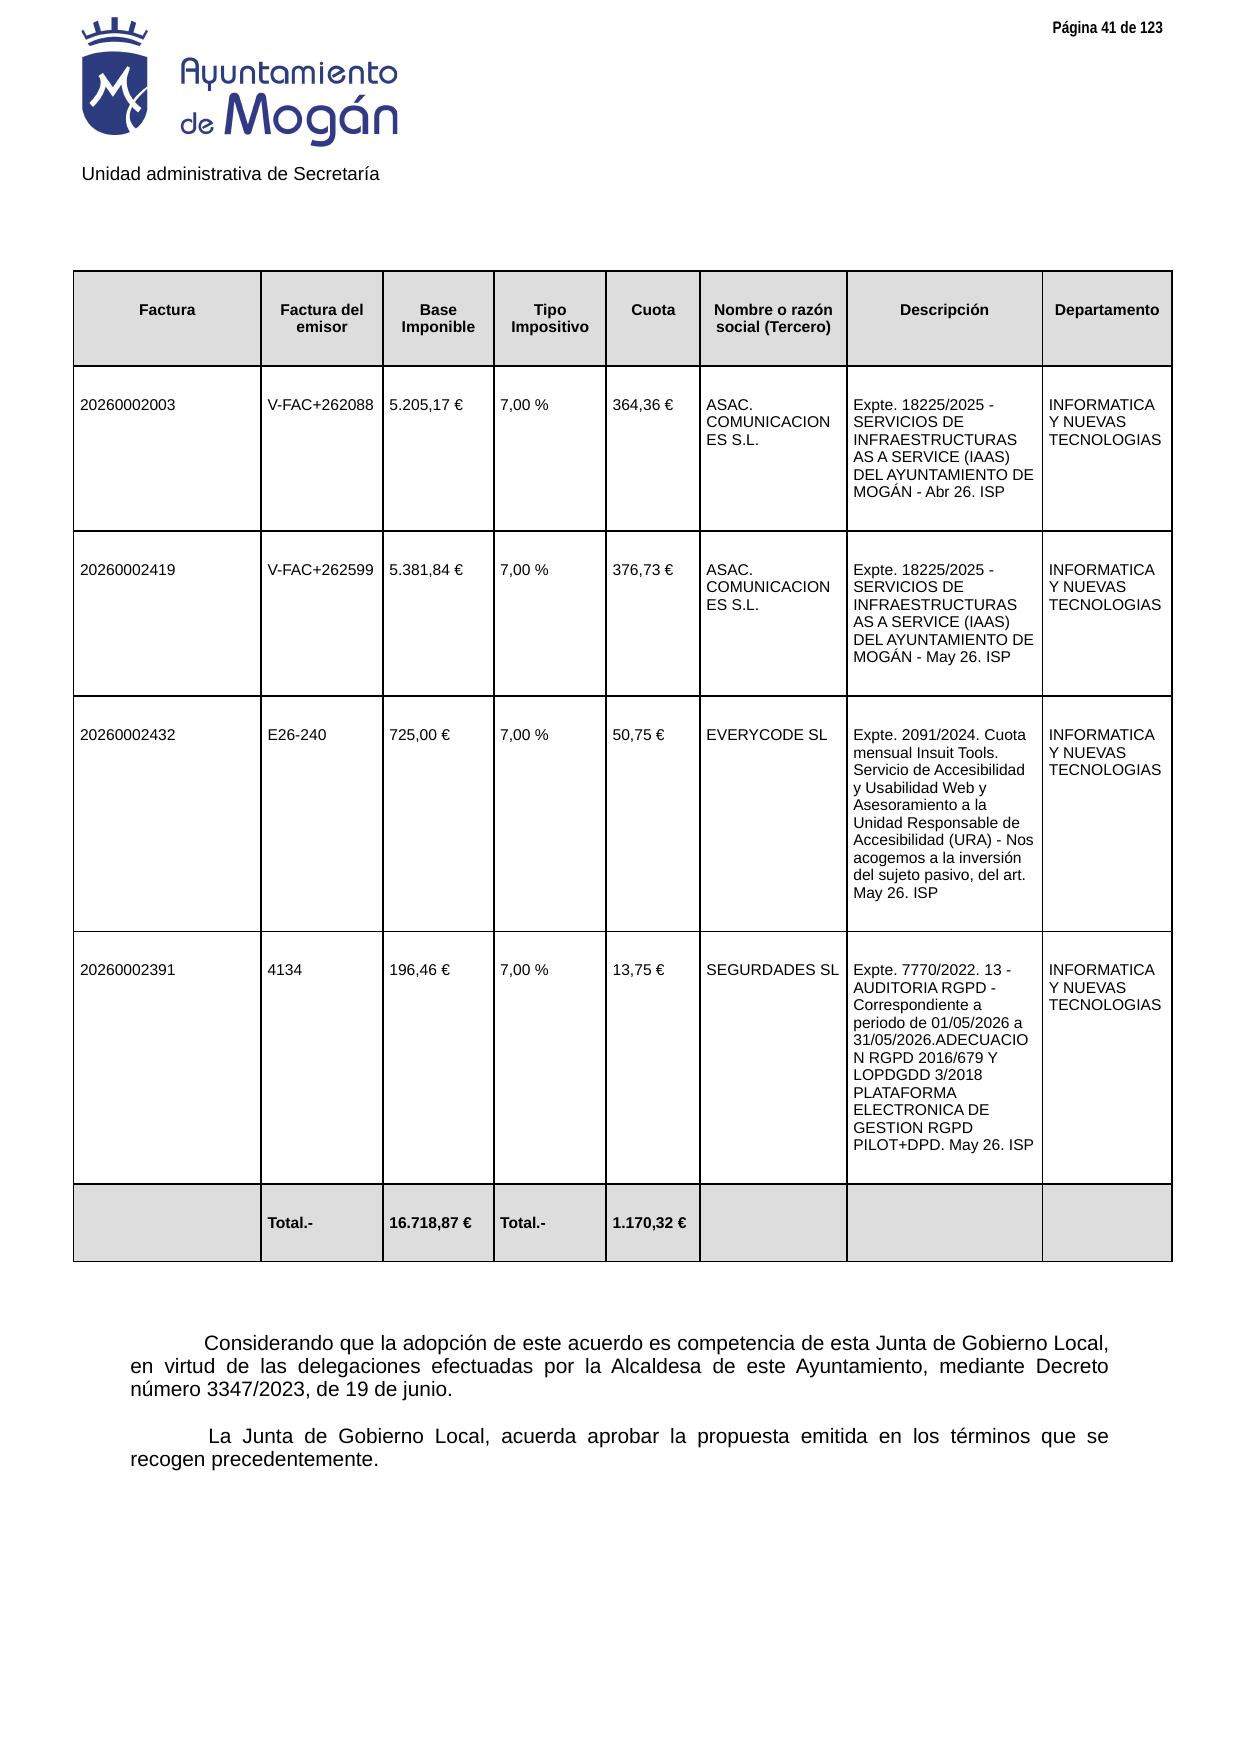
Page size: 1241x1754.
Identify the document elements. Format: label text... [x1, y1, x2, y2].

table_header Descripción [848, 272, 1042, 365]
table_cell [848, 1185, 1042, 1261]
table_cell INFORMATICA Y NUEVAS TECNOLOGIAS [1043, 367, 1171, 530]
table_cell E26-240 [262, 697, 382, 931]
table_cell 7,00 % [495, 932, 605, 1183]
table_cell 376,73 € [607, 532, 699, 695]
table_cell 725,00 € [384, 697, 493, 931]
table_cell 20260002003 [74, 367, 260, 530]
text Considerando que la adopción de este acuerdo es competencia de esta Junta de Gobierno Local, en virtud de las delegaciones efectuadas por la Alcaldesa de este Ayuntamiento, mediante Decreto número 3347/2023, de 19 de junio. [130, 1332, 1110, 1401]
table_cell 1.170,32 € [607, 1185, 699, 1261]
table_cell Total.- [495, 1185, 605, 1261]
table_cell 20260002391 [74, 932, 260, 1183]
table_cell [701, 1185, 846, 1261]
table_cell INFORMATICA Y NUEVAS TECNOLOGIAS [1043, 697, 1171, 931]
table_cell 20260002432 [74, 697, 260, 931]
table_cell Expte. 2091/2024. Cuota mensual Insuit Tools. Servicio de Accesibilidad y Usabilidad Web y Asesoramiento a la Unidad Responsable de Accesibilidad (URA) - Nos acogemos a la inversión del sujeto pasivo, del art. May 26. ISP [848, 697, 1042, 931]
table_cell 196,46 € [384, 932, 493, 1183]
table_cell Expte. 7770/2022. 13 - AUDITORIA RGPD - Correspondiente a periodo de 01/05/2026 a 31/05/2026.ADECUACION RGPD 2016/679 Y LOPDGDD 3/2018 PLATAFORMA ELECTRONICA DE GESTION RGPD PILOT+DPD. May 26. ISP [848, 932, 1042, 1183]
table_cell 5.381,84 € [384, 532, 493, 695]
table_cell 13,75 € [607, 932, 699, 1183]
table_cell 7,00 % [495, 697, 605, 931]
table_header Departamento [1043, 272, 1171, 365]
table_cell ASAC. COMUNICACIONES S.L. [701, 367, 846, 530]
table_cell 16.718,87 € [384, 1185, 493, 1261]
table_header Tipo Impositivo [495, 272, 605, 365]
table_cell Expte. 18225/2025 - SERVICIOS DE INFRAESTRUCTURAS AS A SERVICE (IAAS) DEL AYUNTAMIENTO DE MOGÁN - May 26. ISP [848, 532, 1042, 695]
table_cell SEGURDADES SL [701, 932, 846, 1183]
table_cell [1043, 1185, 1171, 1261]
table_header Factura [74, 272, 260, 365]
table_header Nombre o razón social (Tercero) [701, 272, 846, 365]
table_cell 50,75 € [607, 697, 699, 931]
table_cell 7,00 % [495, 367, 605, 530]
table_cell Total.- [262, 1185, 382, 1261]
table_cell 20260002419 [74, 532, 260, 695]
table_cell Expte. 18225/2025 - SERVICIOS DE INFRAESTRUCTURAS AS A SERVICE (IAAS) DEL AYUNTAMIENTO DE MOGÁN - Abr 26. ISP [848, 367, 1042, 530]
table_cell ASAC. COMUNICACIONES S.L. [701, 532, 846, 695]
table_cell 7,00 % [495, 532, 605, 695]
table_cell 364,36 € [607, 367, 699, 530]
table_cell INFORMATICA Y NUEVAS TECNOLOGIAS [1043, 932, 1171, 1183]
table_cell EVERYCODE SL [701, 697, 846, 931]
table_header Base Imponible [384, 272, 493, 365]
picture [81, 17, 398, 153]
table_cell V-FAC+262599 [262, 532, 382, 695]
table_cell V-FAC+262088 [262, 367, 382, 530]
table_header Cuota [607, 272, 699, 365]
table_cell INFORMATICA Y NUEVAS TECNOLOGIAS [1043, 532, 1171, 695]
table_header Factura del emisor [262, 272, 382, 365]
table_cell 4134 [262, 932, 382, 1183]
table_cell 5.205,17 € [384, 367, 493, 530]
text La Junta de Gobierno Local, acuerda aprobar la propuesta emitida en los términos que se recogen precedentemente. [130, 1424, 1110, 1471]
table_cell [74, 1185, 260, 1261]
